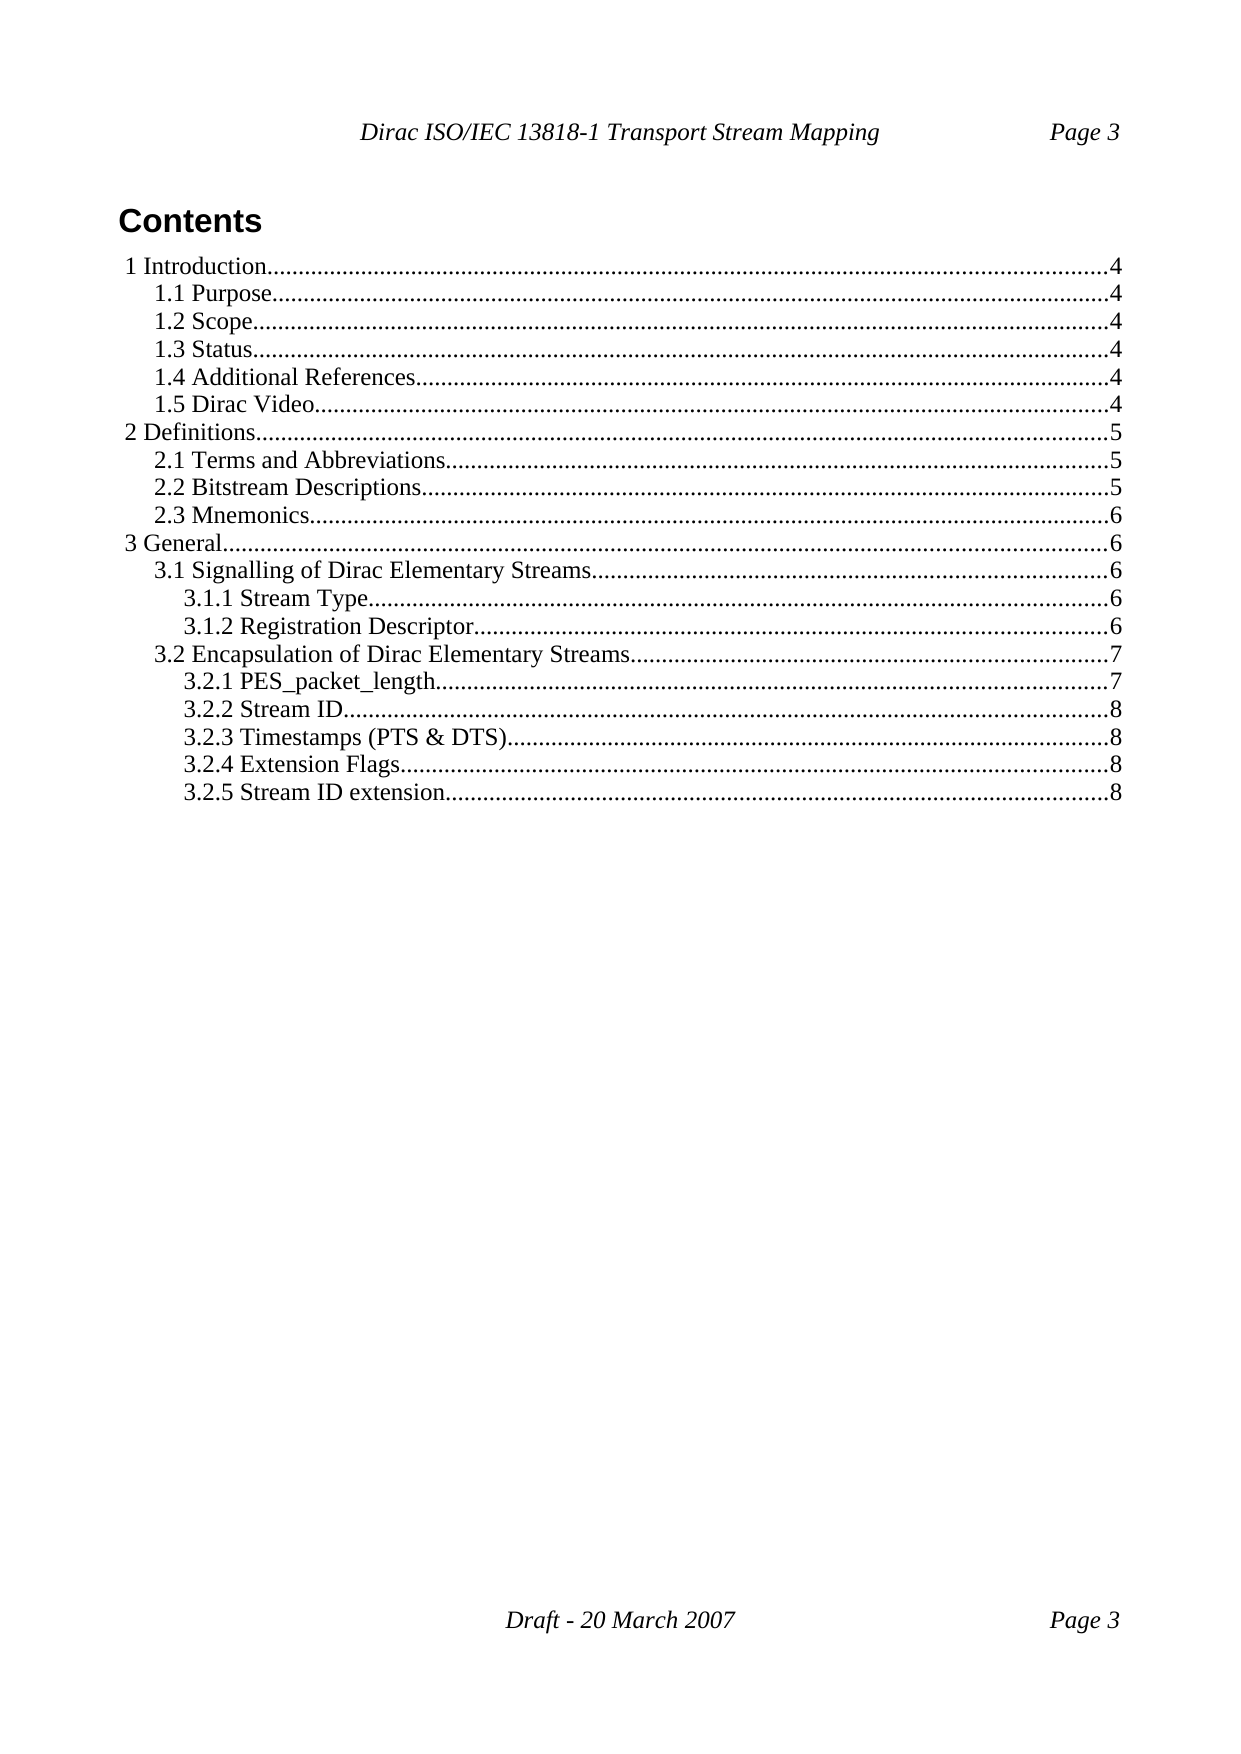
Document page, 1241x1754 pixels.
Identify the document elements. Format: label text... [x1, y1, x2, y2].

text 2.3 Mnemonics 6 [148, 501, 1122, 529]
text 3.2.2 Stream ID 8 [177, 695, 1122, 723]
text 3.1 Signalling of Dirac Elementary Streams 6 [148, 557, 1122, 584]
text 1.5 Dirac Video 4 [148, 390, 1122, 418]
text 1 Introduction 4 [118, 252, 1122, 279]
text 3.2 Encapsulation of Dirac Elementary Streams 7 [148, 640, 1122, 667]
text 1.4 Additional References 4 [148, 363, 1122, 390]
text 3 General 6 [118, 529, 1122, 557]
text 1.2 Scope 4 [148, 307, 1122, 335]
text 3.2.5 Stream ID extension 8 [177, 778, 1122, 806]
text 1.3 Status 4 [148, 335, 1122, 363]
text 3.2.1 PES_packet_length 7 [177, 667, 1122, 695]
text 1.1 Purpose 4 [148, 279, 1122, 307]
subtitle Contents [118, 202, 1122, 239]
text 3.1.2 Registration Descriptor 6 [177, 612, 1122, 640]
text 3.1.1 Stream Type 6 [177, 584, 1122, 612]
text 3.2.3 Timestamps (PTS & DTS) 8 [177, 723, 1122, 751]
text 2.2 Bitstream Descriptions 5 [148, 473, 1122, 501]
text 2.1 Terms and Abbreviations 5 [148, 446, 1122, 473]
text 2 Definitions 5 [118, 418, 1122, 446]
text 3.2.4 Extension Flags 8 [177, 751, 1122, 778]
